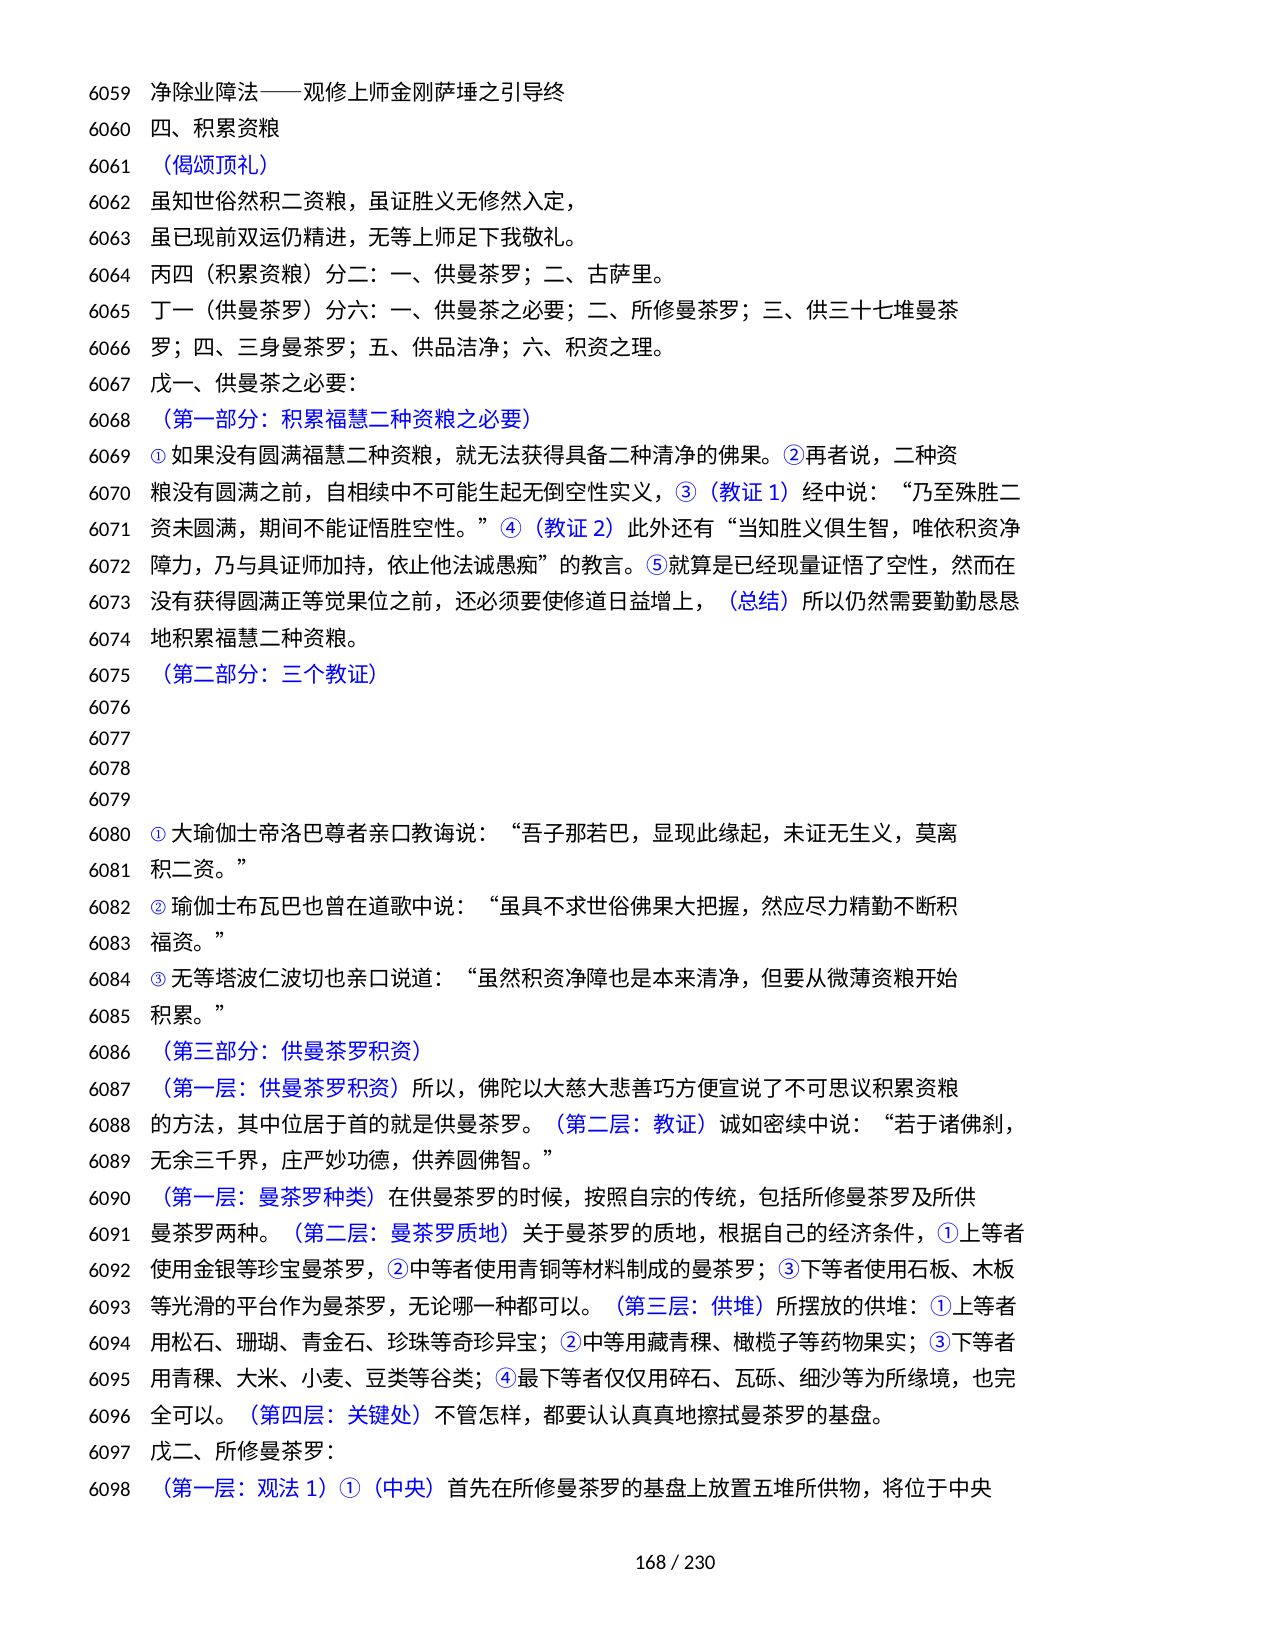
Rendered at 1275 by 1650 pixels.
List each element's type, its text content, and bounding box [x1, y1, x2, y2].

text 戊二、所修曼茶罗： [150, 1434, 1200, 1466]
text 用青稞、大米、小麦、豆类等谷类；④最下等者仅仅用碎石、瓦砾、细沙等为所缘境，也完 [150, 1361, 1200, 1393]
text 丁一（供曼茶罗）分六：一、供曼茶之必要；二、所修曼茶罗；三、供三十七堆曼茶 [150, 293, 1200, 325]
text ③无等塔波仁波切也亲口说道：“虽然积资净障也是本来清净，但要从微薄资粮开始 [150, 961, 1200, 993]
text 积二资。” [150, 852, 1200, 884]
text ②瑜伽士布瓦巴也曾在道歌中说：“虽具不求世俗佛果大把握，然应尽力精勤不断积 [150, 889, 1200, 920]
text 戊一、供曼茶之必要： [150, 366, 1200, 397]
text 罗；四、三身曼茶罗；五、供品洁净；六、积资之理。 [150, 329, 1200, 361]
text 福资。” [150, 925, 1200, 957]
text 全可以。（第四层：关键处）不管怎样，都要认认真真地擦拭曼茶罗的基盘。 [150, 1398, 1200, 1429]
text （第三部分：供曼茶罗积资） [150, 1034, 1200, 1066]
text 没有获得圆满正等觉果位之前，还必须要使修道日益增上，（总结）所以仍然需要勤勤恳恳 [150, 584, 1200, 616]
text 虽知世俗然积二资粮，虽证胜义无修然入定， [150, 184, 1200, 216]
text （第一层：供曼茶罗积资）所以，佛陀以大慈大悲善巧方便宣说了不可思议积累资粮 [150, 1071, 1200, 1102]
text （第一层：观法1）①（中央）首先在所修曼茶罗的基盘上放置五堆所供物，将位于中央 [150, 1471, 1200, 1502]
text 虽已现前双运仍精进，无等上师足下我敬礼。 [150, 220, 1200, 252]
text 地积累福慧二种资粮。 [150, 621, 1200, 652]
text 资未圆满，期间不能证悟胜空性。”④（教证2）此外还有“当知胜义俱生智，唯依积资净 [150, 511, 1200, 543]
text 净除业障法——观修上师金刚萨埵之引导终 [150, 75, 1200, 107]
text 曼茶罗两种。（第二层：曼茶罗质地）关于曼茶罗的质地，根据自己的经济条件，①上等者 [150, 1216, 1200, 1248]
text 无余三千界，庄严妙功德，供养圆佛智。” [150, 1143, 1200, 1175]
text （偈颂顶礼） [150, 148, 1200, 179]
text （第一部分：积累福慧二种资粮之必要） [150, 402, 1200, 434]
text 四、积累资粮 [150, 111, 1200, 143]
text （第一层：曼茶罗种类）在供曼茶罗的时候，按照自宗的传统，包括所修曼茶罗及所供 [150, 1180, 1200, 1211]
text （第二部分：三个教证） [150, 657, 1200, 689]
text 丙四（积累资粮）分二：一、供曼茶罗；二、古萨里。 [150, 257, 1200, 288]
text ①如果没有圆满福慧二种资粮，就无法获得具备二种清净的佛果。②再者说，二种资 [150, 438, 1200, 470]
text 障力，乃与具证师加持，依止他法诚愚痴”的教言。⑤就算是已经现量证悟了空性，然而在 [150, 548, 1200, 579]
text 用松石、珊瑚、青金石、珍珠等奇珍异宝；②中等用藏青稞、橄榄子等药物果实；③下等者 [150, 1325, 1200, 1357]
text 等光滑的平台作为曼茶罗，无论哪一种都可以。（第三层：供堆）所摆放的供堆：①上等者 [150, 1289, 1200, 1320]
text ①大瑜伽士帝洛巴尊者亲口教诲说：“吾子那若巴，显现此缘起，未证无生义，莫离 [150, 816, 1200, 848]
text 的方法，其中位居于首的就是供曼茶罗。（第二层：教证）诚如密续中说：“若于诸佛刹， [150, 1107, 1200, 1139]
text 积累。” [150, 998, 1200, 1029]
text 使用金银等珍宝曼茶罗，②中等者使用青铜等材料制成的曼茶罗；③下等者使用石板、木板 [150, 1252, 1200, 1284]
text 粮没有圆满之前，自相续中不可能生起无倒空性实义，③（教证1）经中说：“乃至殊胜二 [150, 475, 1200, 507]
